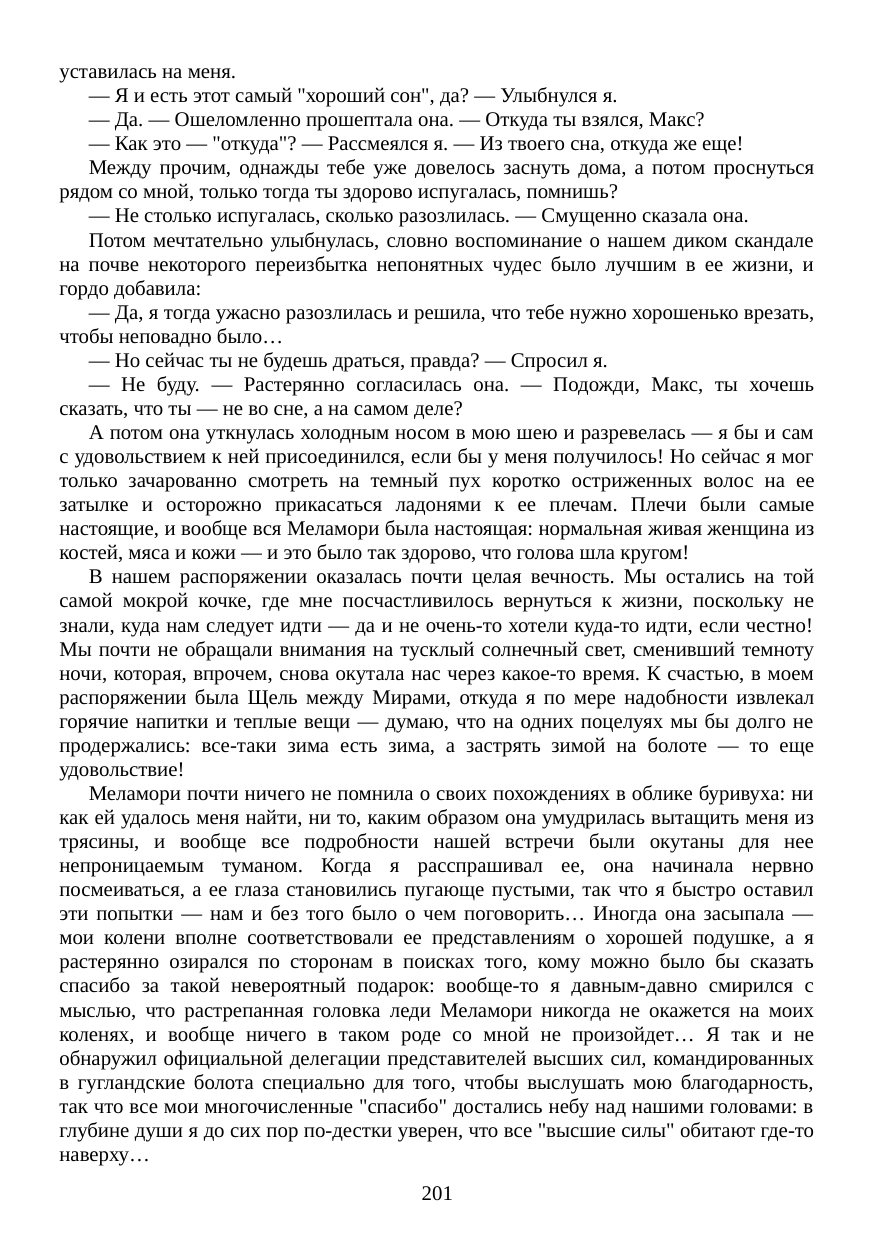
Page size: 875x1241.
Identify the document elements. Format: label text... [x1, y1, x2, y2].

text уставилась на меня. [59, 59, 815, 83]
text — Да, я тогда ужасно разозлилась и решила, что тебе нужно хорошенько врезать, чтобы неповадно было… [59, 300, 815, 348]
text В нашем распоряжении оказалась почти целая вечность. Мы остались на той самой мокрой кочке, где мне посчастливилось вернуться к жизни, поскольку не знали, куда нам следует идти — да и не очень-то хотели куда-то идти, если честно! Мы почти не обращали внимания на тусклый солнечный свет, сменивший темноту ночи, которая, впрочем, снова окутала нас через какое-то время. К счастью, в моем распоряжении была Щель между Мирами, откуда я по мере надобности извлекал горячие напитки и теплые вещи — думаю, что на одних поцелуях мы бы долго не продержались: все-таки зима есть зима, а застрять зимой на болоте — то еще удовольствие! [59, 564, 815, 781]
text А потом она уткнулась холодным носом в мою шею и разревелась — я бы и сам с удовольствием к ней присоединился, если бы у меня получилось! Но сейчас я мог только зачарованно смотреть на темный пух коротко остриженных волос на ее затылке и осторожно прикасаться ладонями к ее плечам. Плечи были самые настоящие, и вообще вся Меламори была настоящая: нормальная живая женщина из костей, мяса и кожи — и это было так здорово, что голова шла кругом! [59, 420, 815, 564]
text — Не буду. — Растерянно согласилась она. — Подожди, Макс, ты хочешь сказать, что ты — не во сне, а на самом деле? [59, 372, 815, 420]
text — Да. — Ошеломленно прошептала она. — Откуда ты взялся, Макс? [59, 107, 815, 131]
text Меламори почти ничего не помнила о своих похождениях в облике буривуха: ни как ей удалось меня найти, ни то, каким образом она умудрилась вытащить меня из трясины, и вообще все подробности нашей встречи были окутаны для нее непроницаемым туманом. Когда я расспрашивал ее, она начинала нервно посмеиваться, а ее глаза становились пугающе пустыми, так что я быстро оставил эти попытки — нам и без того было о чем поговорить… Иногда она засыпала — мои колени вполне соответствовали ее представлениям о хорошей подушке, а я растерянно озирался по сторонам в поисках того, кому можно было бы сказать спасибо за такой невероятный подарок: вообще-то я давным-давно смирился с мыслью, что растрепанная головка леди Меламори никогда не окажется на моих коленях, и вообще ничего в таком роде со мной не произойдет… Я так и не обнаружил официальной делегации представителей высших сил, командированных в гугландские болота специально для того, чтобы выслушать мою благодарность, так что все мои многочисленные "спасибо" достались небу над нашими головами: в глубине души я до сих пор по-дестки уверен, что все "высшие силы" обитают где-то наверху… [59, 781, 815, 1166]
text Потом мечтательно улыбнулась, словно воспоминание о нашем диком скандале на почве некоторого переизбытка непонятных чудес было лучшим в ее жизни, и гордо добавила: [59, 227, 815, 300]
text Между прочим, однажды тебе уже довелось заснуть дома, а потом проснуться рядом со мной, только тогда ты здорово испугалась, помнишь? [59, 155, 815, 203]
text — Я и есть этот самый "хороший сон", да? — Улыбнулся я. [59, 83, 815, 107]
text — Но сейчас ты не будешь драться, правда? — Спросил я. [59, 348, 815, 372]
text — Как это — "откуда"? — Рассмеялся я. — Из твоего сна, откуда же еще! [59, 131, 815, 155]
text — Не столько испугалась, сколько разозлилась. — Смущенно сказала она. [59, 203, 815, 227]
